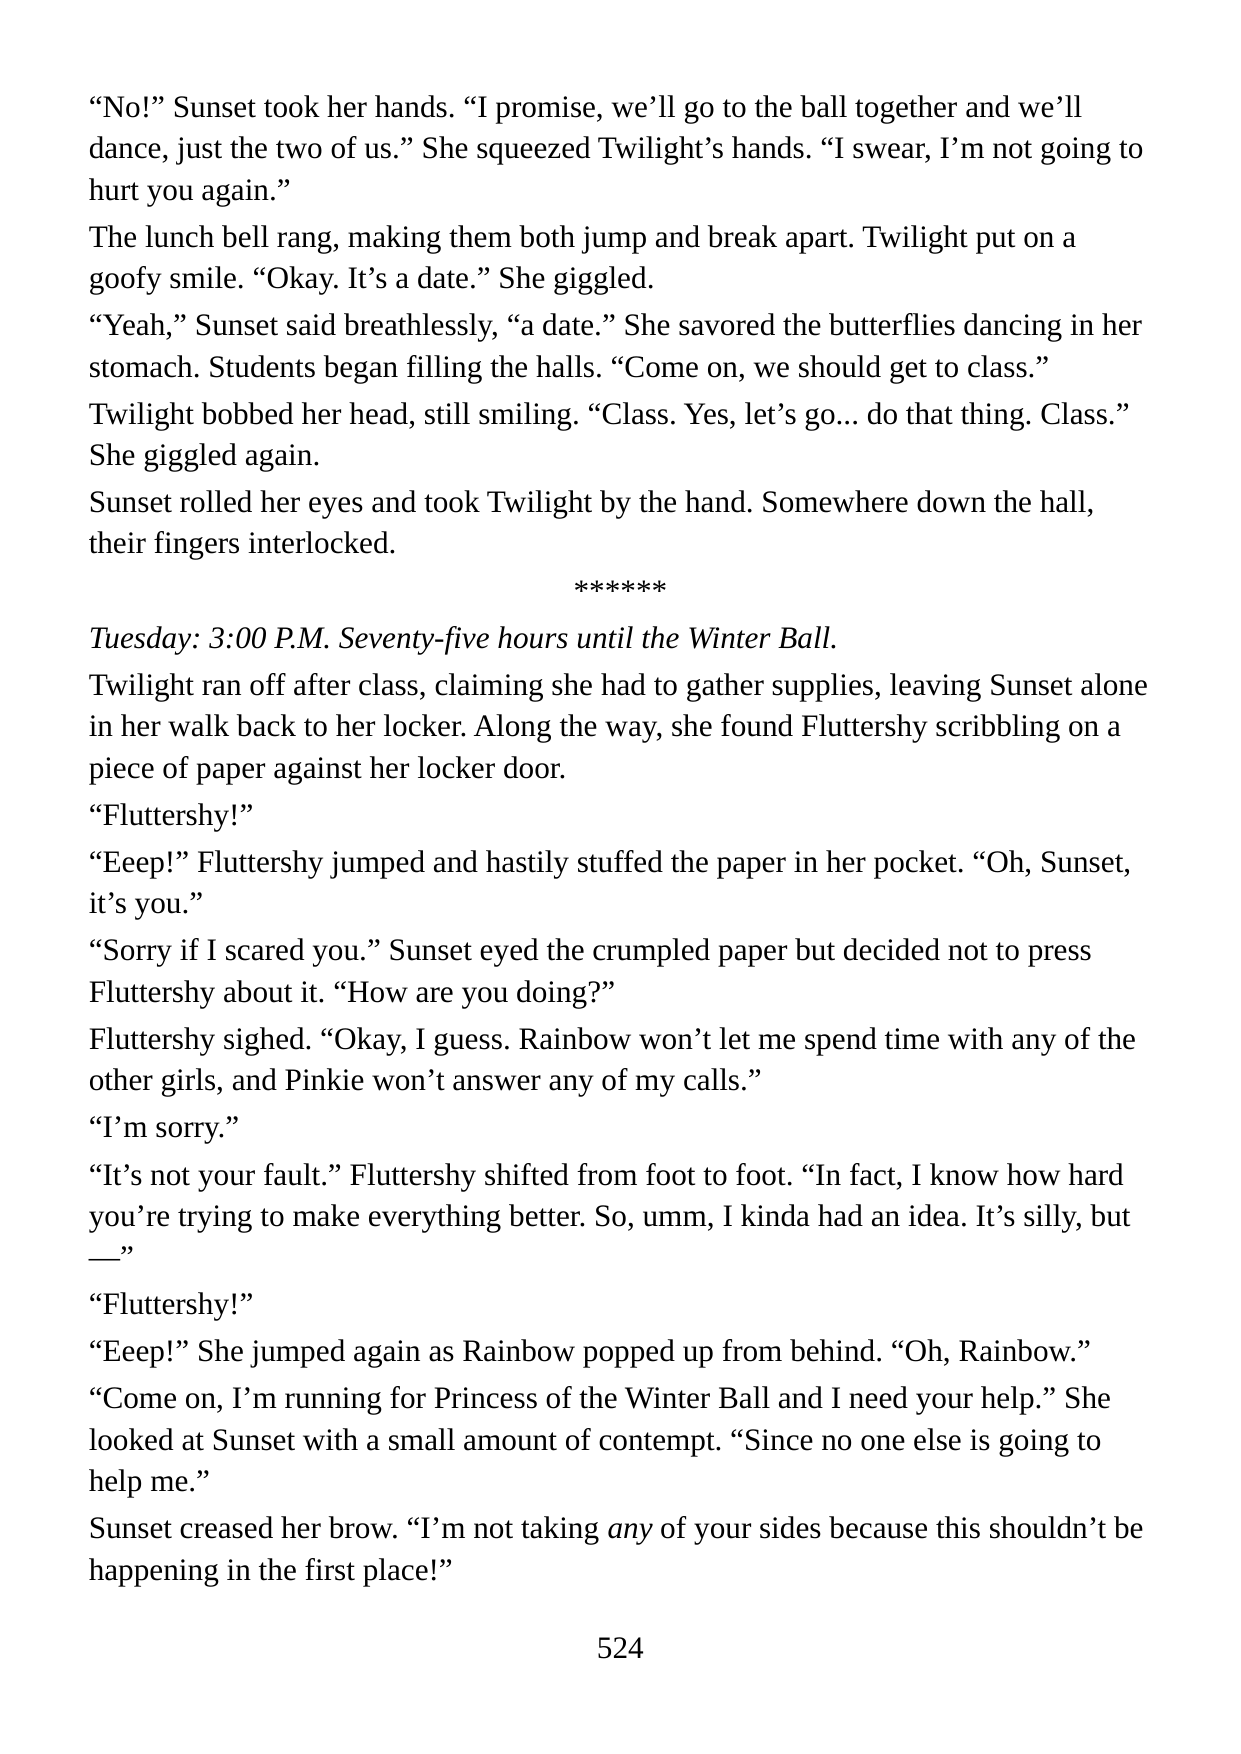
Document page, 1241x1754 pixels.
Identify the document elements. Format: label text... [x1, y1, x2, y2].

text “I’m sorry.” [88, 1108, 1152, 1144]
text “Fluttershy!” [88, 796, 1152, 832]
text “Eeep!” She jumped again as Rainbow popped up from behind. “Oh, Rainbow.” [88, 1333, 1152, 1368]
text Fluttershy sighed. “Okay, I guess. Rainbow won’t let me spend time with any of the other girls, and Pinkie won’t answer any of my calls.” [88, 1020, 1152, 1097]
text ****** [88, 572, 1152, 608]
text Sunset creased her brow. “I’m not taking any of your sides because this shouldn’t be happening in the first place!” [88, 1509, 1152, 1587]
text “It’s not your fault.” Fluttershy shifted from foot to foot. “In fact, I know how hard you’re trying to make everything better. So, umm, I kinda had an idea. It’s silly, but—” [88, 1156, 1152, 1274]
text Twilight bobbed her head, still smiling. “Class. Yes, let’s go... do that thing. Class.” She giggled again. [88, 395, 1152, 472]
text “No!” Sunset took her hands. “I promise, we’ll go to the ball together and we’ll dance, just the two of us.” She squeezed Twilight’s hands. “I swear, I’m not going to hurt you again.” [88, 88, 1152, 207]
text “Come on, I’m running for Princess of the Winter Ball and I need your help.” She looked at Sunset with a small amount of contempt. “Since no one else is going to help me.” [88, 1380, 1152, 1498]
text “Yeah,” Sunset said breathlessly, “a date.” She savored the butterflies dancing in her stomach. Students began filling the halls. “Come on, we should get to class.” [88, 307, 1152, 384]
text The lunch bell rang, making them both jump and break apart. Twilight put on a goofy smile. “Okay. It’s a date.” She giggled. [88, 218, 1152, 295]
text Sunset rolled her eyes and took Twilight by the hand. Somewhere down the hall, their fingers interlocked. [88, 483, 1152, 561]
text “Sorry if I scared you.” Sunset eyed the crumpled paper but decided not to press Fluttershy about it. “How are you doing?” [88, 932, 1152, 1009]
text Tuesday: 3:00 P.M. Seventy-five hours until the Winter Ball. [88, 619, 1152, 655]
text “Eeep!” Fluttershy jumped and hastily stuffed the paper in her pocket. “Oh, Sunset, it’s you.” [88, 843, 1152, 920]
text “Fluttershy!” [88, 1285, 1152, 1321]
text Twilight ran off after class, claiming she had to gather supplies, leaving Sunset alone in her walk back to her locker. Along the way, she found Fluttershy scribbling on a piece of paper against her locker door. [88, 666, 1152, 785]
